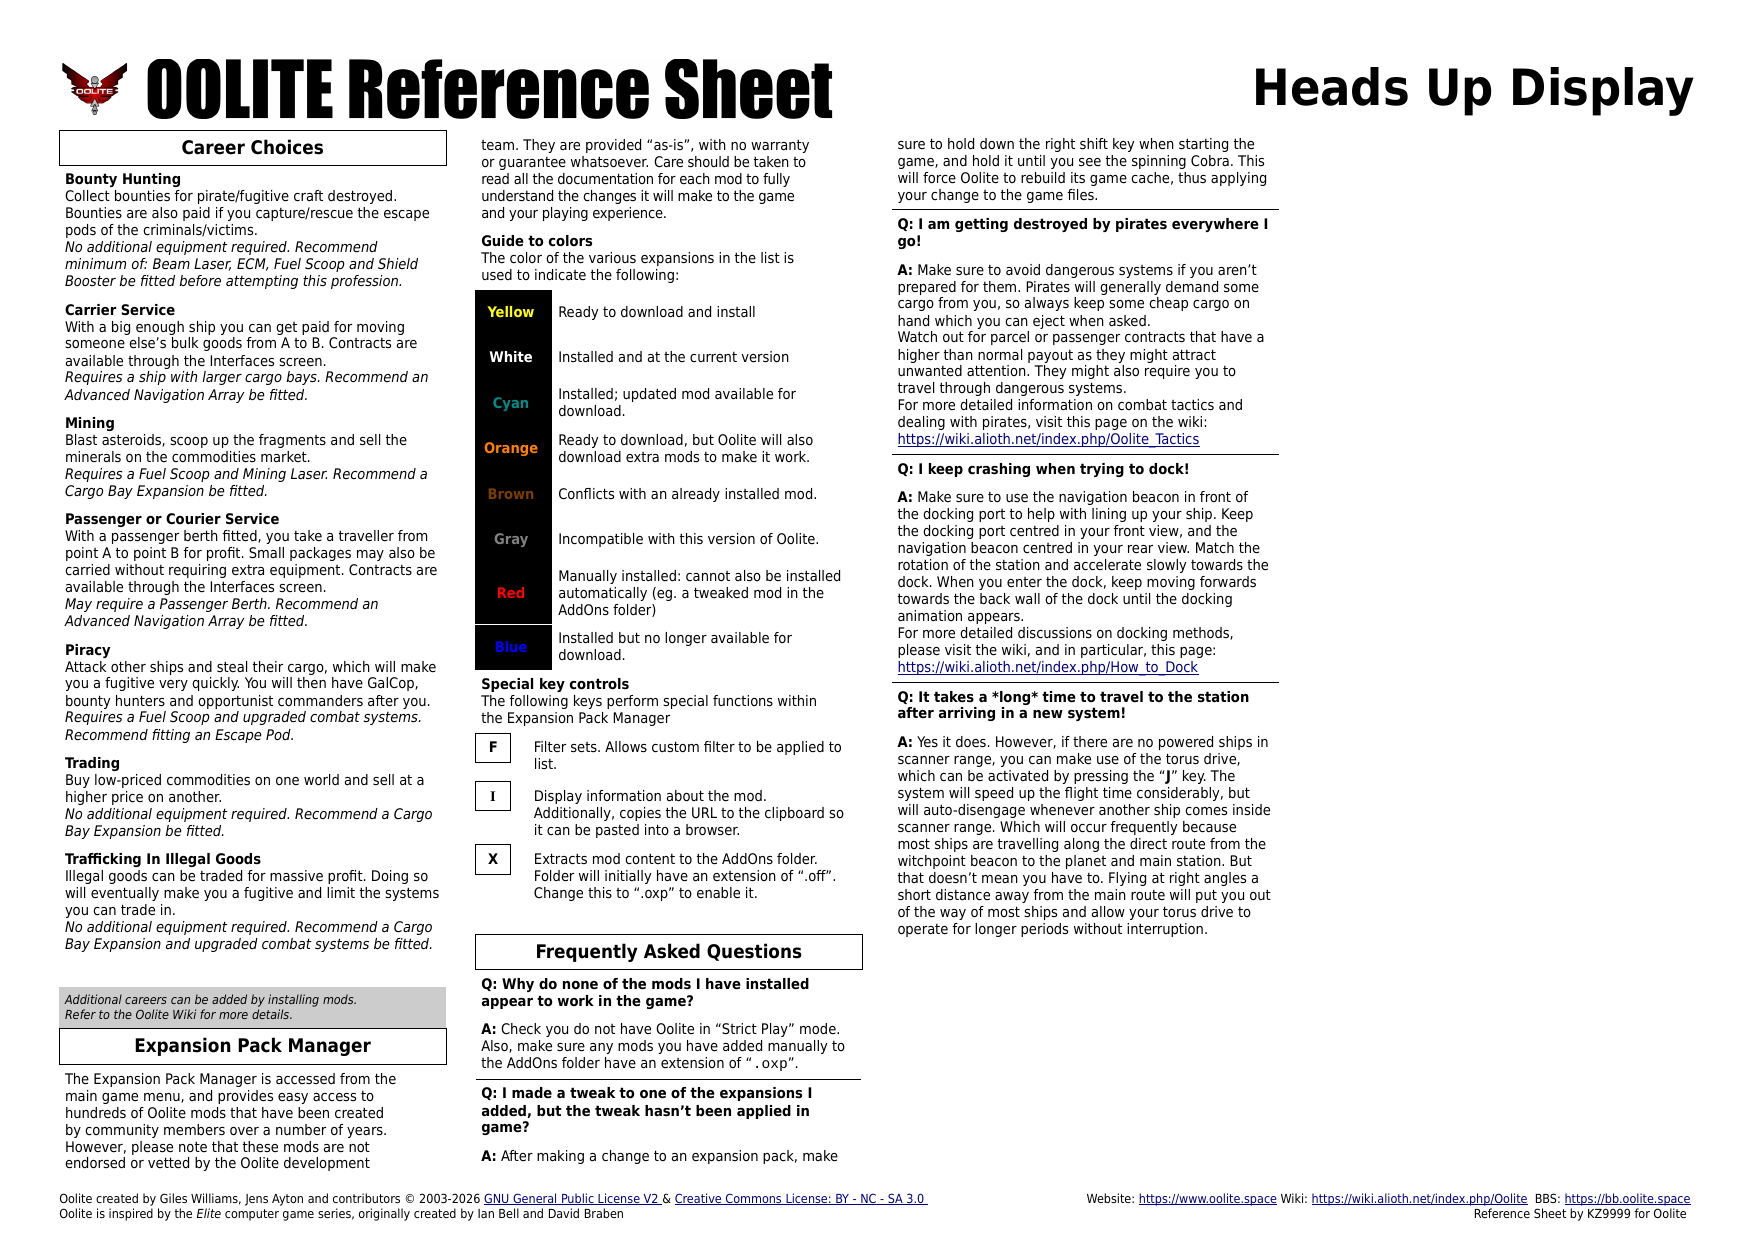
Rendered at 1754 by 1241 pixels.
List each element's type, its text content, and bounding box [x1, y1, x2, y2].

table_cell Installed but no longer available for download. [553, 625, 862, 670]
table_cell White [475, 335, 552, 381]
table_cell [59, 959, 446, 987]
table_cell Cyan [475, 381, 552, 426]
table_cell Expansion Pack Manager [60, 1029, 446, 1064]
table_cell [475, 811, 510, 844]
table_cell [528, 908, 862, 934]
table_cell Blue [475, 625, 552, 670]
table_cell Installed; updated mod available for download. [553, 381, 862, 426]
table_cell [475, 875, 510, 908]
table_cell [475, 908, 510, 934]
table_cell [511, 781, 528, 810]
table_cell [510, 874, 528, 908]
table_cell sure to hold down the right shift key when starting the game, and hold it until you see the spinning Cobra. This will force Oolite to rebuild its game cache, thus applying your change to the game files. [892, 130, 1278, 209]
table_cell Q: It takes a *long* time to travel to the station after arriving in a new system! [892, 683, 1278, 728]
picture [147, 59, 833, 119]
table_cell Piracy Attack other ships and steal their cargo, which will make you a fugitive very quickly. You will then have GalCop, bounty hunters and opportunist commanders after you. Requires a Fuel Scoop and upgraded combat systems. Recommend fitting an Escape Pod. [59, 636, 446, 749]
table_cell Filter sets. Allows custom filter to be applied to list. [528, 733, 862, 781]
picture [61, 56, 128, 122]
table_cell Special key controls The following keys perform special functions within the Expansion Pack Manager [475, 670, 862, 732]
table_cell Guide to colors The color of the various expansions in the list is used to indicate the following: [475, 227, 862, 290]
table_cell X [476, 845, 510, 874]
table_cell Trafficking In Illegal Goods Illegal goods can be traded for massive profit. Doing so will eventually make you a fugitive and limit the systems you can trade in. No additional equipment required. Recommend a Cargo Bay Expansion and upgraded combat systems be fitted. [59, 845, 446, 959]
table_cell [511, 844, 528, 874]
table_cell Trading Buy low-priced commodities on one world and sell at a higher price on another. No additional equipment required. Recommend a Cargo Bay Expansion be fitted. [59, 749, 446, 845]
table_header Career Choices [60, 131, 446, 165]
table_cell Mining Blast asteroids, scoop up the fragments and sell the minerals on the commodities market. Requires a Fuel Scoop and Mining Laser. Recommend a Cargo Bay Expansion be fitted. [59, 409, 446, 505]
table_cell Display information about the mod. Additionally, copies the URL to the clipboard so it can be pasted into a browser. [528, 781, 862, 844]
table_cell A: Check you do not have Oolite in “Strict Play” mode. Also, make sure any mods you have added manually to the AddOns folder have an extension of “.oxp”. [475, 1015, 862, 1079]
table_cell Q: I made a tweak to one of the expansions I added, but the tweak hasn’t been applied in game? [475, 1079, 862, 1142]
table_cell Incompatible with this version of Oolite. [553, 517, 862, 562]
table_cell Q: Why do none of the mods I have installed appear to work in the game? [475, 970, 862, 1015]
table_cell Extracts mod content to the AddOns folder. Folder will initially have an extension of “.off”. Change this to “.oxp” to enable it. [528, 844, 862, 908]
table_cell Orange [475, 426, 552, 471]
table_cell team. They are provided “as-is”, with no warranty or guarantee whatsoever. Care should be taken to read all the documentation for each mod to fully understand the changes it will make to the game and your playing experience. [475, 130, 862, 227]
table_cell A: After making a change to an expansion pack, make [475, 1142, 862, 1171]
table_cell Yellow [475, 290, 552, 335]
table_cell [510, 762, 528, 781]
table_cell [511, 733, 528, 762]
table_cell The Expansion Pack Manager is accessed from the main game menu, and provides easy access to hundreds of Oolite mods that have been created by community members over a number of years. However, please note that these mods are not endorsed or vetted by the Oolite development [59, 1065, 446, 1178]
table_cell Brown [475, 471, 552, 517]
table_cell Ready to download, but Oolite will also download extra mods to make it work. [553, 426, 862, 471]
table_cell A: Make sure to avoid dangerous systems if you aren’t prepared for them. Pirates will generally demand some cargo from you, so always keep some cheap cargo on hand which you can eject when asked. Watch out for parcel or passenger contracts that have a higher than normal payout as they might attract unwanted attention. They might also require you to travel through dangerous systems. For more detailed information on combat tactics and dealing with pirates, visit this page on the wiki: https://wiki.alioth.net/index.php/Oolite_Tactics [892, 256, 1278, 454]
table_cell Manually installed: cannot also be installed automatically (eg. a tweaked mod in the AddOns folder) [553, 562, 862, 624]
table_cell Passenger or Courier Service With a passenger berth fitted, you take a traveller from point A to point B for profit. Small packages may also be carried without requiring extra equipment. Contracts are available through the Interfaces screen. May require a Passenger Berth. Recommend an Advanced Navigation Array be fitted. [59, 505, 446, 636]
table_cell [510, 810, 528, 844]
table_cell Carrier Service With a big enough ship you can get paid for moving someone else’s bulk goods from A to B. Contracts are available through the Interfaces screen. Requires a ship with larger cargo bays. Recommend an Advanced Navigation Array be fitted. [59, 296, 446, 409]
table_cell Conflicts with an already installed mod. [553, 471, 862, 517]
table_cell I [476, 782, 510, 810]
table_cell [475, 763, 510, 781]
table_cell Frequently Asked Questions [476, 935, 862, 969]
table_cell Installed and at the current version [553, 335, 862, 381]
table_cell Ready to download and install [553, 290, 862, 335]
table_cell Q: I am getting destroyed by pirates everywhere I go! [892, 210, 1278, 256]
table_cell [510, 908, 528, 934]
table_cell Additional careers can be added by installing mods. Refer to the Oolite Wiki for more details. [59, 987, 446, 1028]
table_cell Red [475, 562, 552, 624]
table_cell A: Make sure to use the navigation beacon in front of the docking port to help with lining up your ship. Keep the docking port centred in your front view, and the navigation beacon centred in your rear view. Match the rotation of the station and accelerate slowly towards the dock. When you enter the dock, keep moving forwards towards the back wall of the dock until the docking animation appears. For more detailed discussions on docking methods, please visit the wiki, and in particular, this page: https://wiki.alioth.net/index.php/How_to_Dock [892, 484, 1278, 682]
table_cell Bounty Hunting Collect bounties for pirate/fugitive craft destroyed. Bounties are also paid if you capture/rescue the escape pods of the criminals/victims. No additional equipment required. Recommend minimum of: Beam Laser, ECM, Fuel Scoop and Shield Booster be fitted before attempting this profession. [59, 166, 446, 296]
table_cell F [476, 734, 510, 762]
table_cell Gray [475, 517, 552, 562]
table_cell Q: I keep crashing when trying to dock! [892, 455, 1278, 483]
table_cell A: Yes it does. However, if there are no powered ships in scanner range, you can make use of the torus drive, which can be activated by pressing the “J” key. The system will speed up the flight time considerably, but will auto-disengage whenever another ship comes inside scanner range. Which will occur frequently because most ships are travelling along the direct route from the witchpoint beacon to the planet and main station. But that doesn’t mean you have to. Flying at right angles a short distance away from the main route will put you out of the way of most ships and allow your torus drive to operate for longer periods without interruption. [892, 728, 1278, 943]
